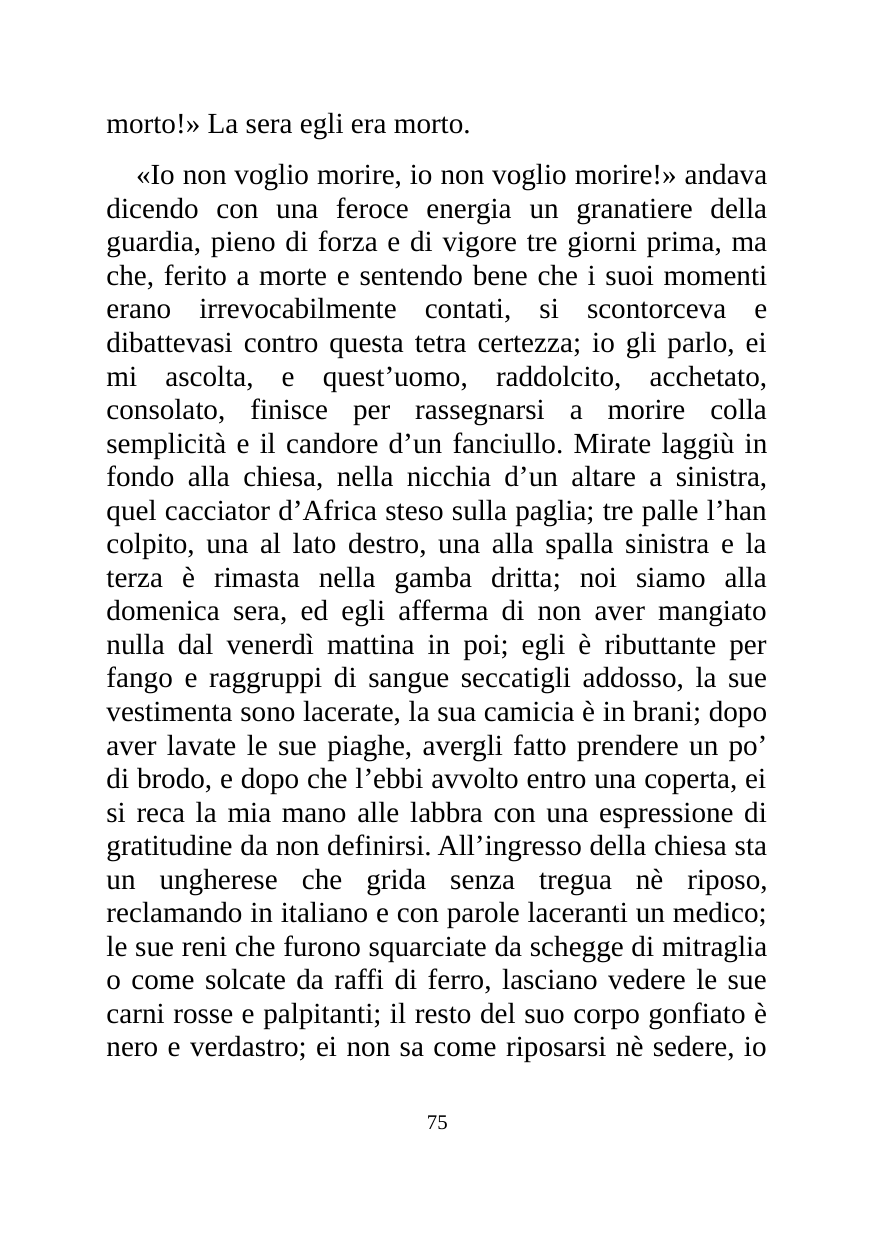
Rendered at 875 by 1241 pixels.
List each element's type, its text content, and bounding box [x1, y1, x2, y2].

text «Io non voglio morire, io non voglio morire!» andava dicendo con una feroce energia un granatiere della guardia, pieno di forza e di vigore tre giorni prima, ma che, ferito a morte e sentendo bene che i suoi momenti erano irrevocabilmente contati, si scontorceva e dibattevasi contro questa tetra certezza; io gli parlo, ei mi ascolta, e quest’uomo, raddolcito, acchetato, consolato, finisce per rassegnarsi a morire colla semplicità e il candore d’un fanciullo. Mirate laggiù in fondo alla chiesa, nella nicchia d’un altare a sinistra, quel cacciator d’Africa steso sulla paglia; tre palle l’han colpito, una al lato destro, una alla spalla sinistra e la terza è rimasta nella gamba dritta; noi siamo alla domenica sera, ed egli afferma di non aver mangiato nulla dal venerdì mattina in poi; egli è ributtante per fango e raggruppi di sangue seccatigli addosso, la sue vestimenta sono lacerate, la sua camicia è in brani; dopo aver lavate le sue piaghe, avergli fatto prendere un po’ di brodo, e dopo che l’ebbi avvolto entro una coperta, ei si reca la mia mano alle labbra con una espressione di gratitudine da non definirsi. All’ingresso della chiesa sta un ungherese che grida senza tregua nè riposo, reclamando in italiano e con parole laceranti un medico; le sue reni che furono squarciate da schegge di mitraglia o come solcate da raffi di ferro, lasciano vedere le sue carni rosse e palpitanti; il resto del suo corpo gonfiato è nero e verdastro; ei non sa come riposarsi nè sedere, io [106, 157, 768, 1063]
text morto!» La sera egli era morto. [106, 106, 768, 140]
